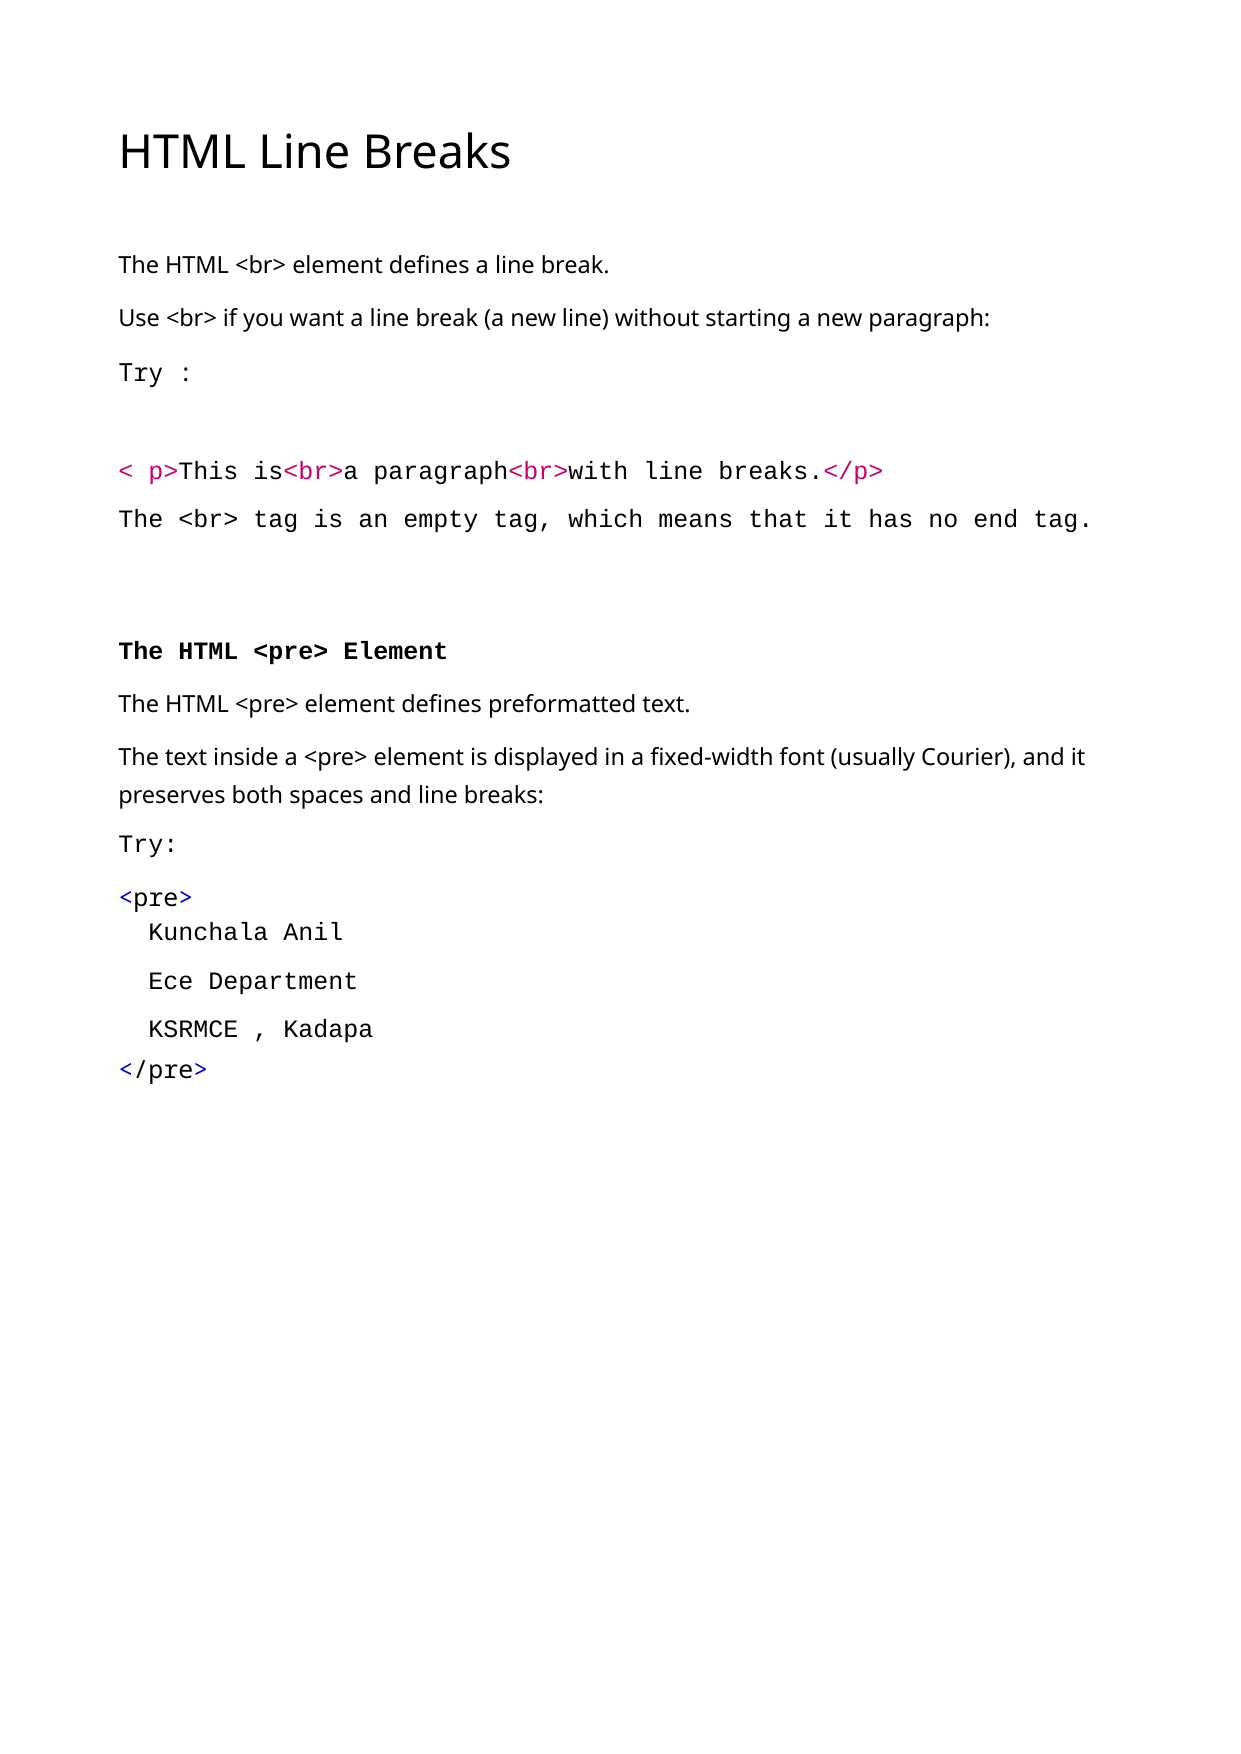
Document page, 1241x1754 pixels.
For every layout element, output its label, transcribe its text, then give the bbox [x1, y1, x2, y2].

text The HTML <br> element defines a line break. [118, 213, 1122, 280]
text The text inside a <pre> element is displayed in a fixed-width font (usually Courier), and it preserves both spaces and line breaks: [118, 740, 1122, 811]
text Try: [118, 832, 1122, 860]
text KSRMCE , Kadapa </pre> [118, 1017, 1122, 1086]
text The HTML <pre> element defines preformatted text. [118, 687, 1122, 719]
text The HTML <pre> Element [118, 639, 1122, 667]
subtitle HTML Line Breaks [118, 118, 1122, 182]
text The <br> tag is an empty tag, which means that it has no end tag. [118, 507, 1122, 535]
text Ece Department [118, 968, 1122, 997]
text < p>This is<br>a paragraph<br>with line breaks.</p> [118, 458, 1122, 487]
text Use <br> if you want a line break (a new line) without starting a new paragraph: [118, 301, 1122, 333]
text Try : [118, 354, 1122, 388]
text <pre> Kunchala Anil [118, 880, 1122, 948]
